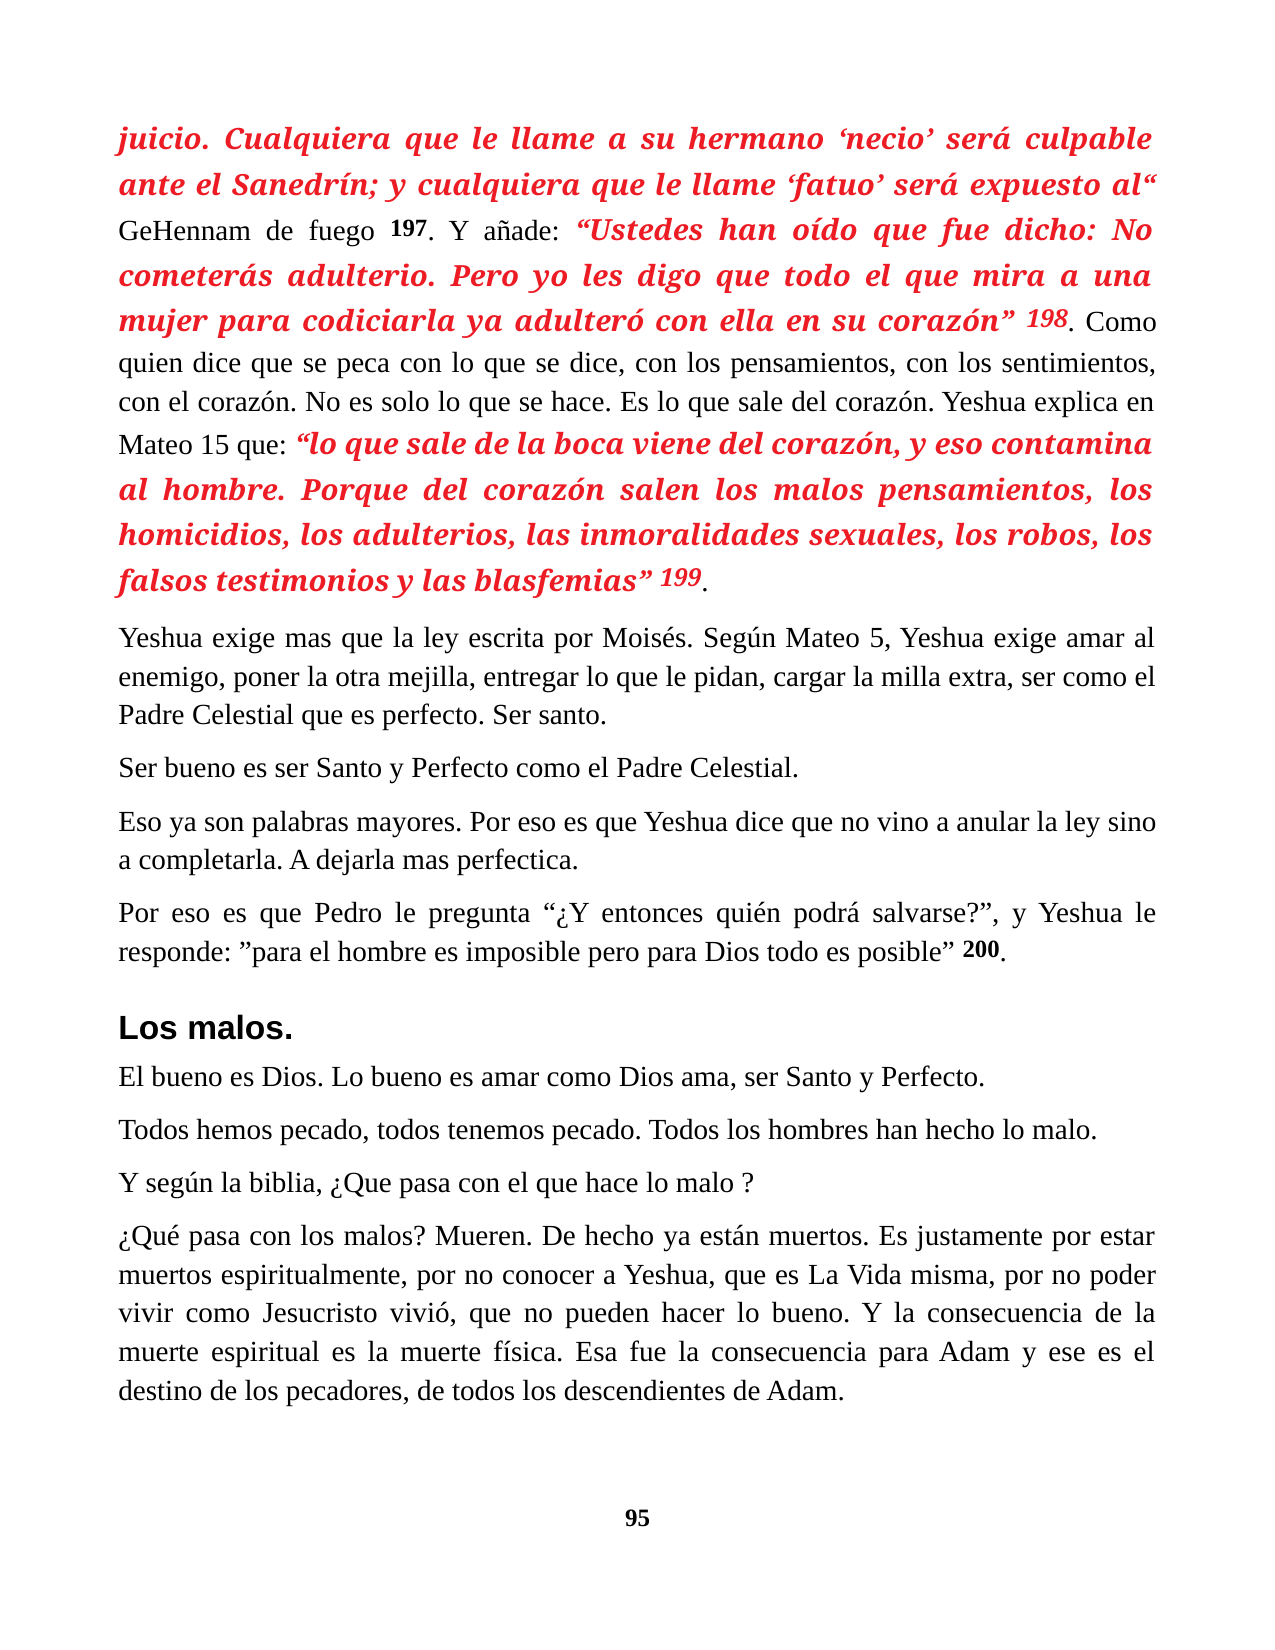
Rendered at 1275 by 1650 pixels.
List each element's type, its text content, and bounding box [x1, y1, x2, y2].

text Todos hemos pecado, todos tenemos pecado. Todos los hombres han hecho lo malo. [118, 1112, 1157, 1146]
text Por eso es que Pedro le pregunta “¿Y entonces quién podrá salvarse?”, y Yeshua le responde: ”para el hombre es imposible pero para Dios todo es posible” . [118, 895, 1157, 967]
text Eso ya son palabras mayores. Por eso es que Yeshua dice que no vino a anular la ley sino a completarla. A dejarla mas perfectica. [118, 804, 1157, 876]
text El bueno es Dios. Lo bueno es amar como Dios ama, ser Santo y Perfecto. [118, 1059, 1157, 1093]
subtitle Los malos. [118, 1008, 1157, 1047]
text Ser bueno es ser Santo y Perfecto como el Padre Celestial. [118, 751, 1157, 784]
text ¿Qué pasa con los malos? Mueren. De hecho ya están muertos. Es justamente por estar muertos espiritualmente, por no conocer a Yeshua, que es La Vida misma, por no poder vivir como Jesucristo vivió, que no pueden hacer lo bueno. Y la consecuencia de la muerte espiritual es la muerte física. Esa fue la consecuencia para Adam y ese es el destino de los pecadores, de todos los descendientes de Adam. [118, 1218, 1157, 1406]
text Yeshua exige mas que la ley escrita por Moisés. Según Mateo 5, Yeshua exige amar al enemigo, poner la otra mejilla, entregar lo que le pidan, cargar la milla extra, ser como el Padre Celestial que es perfecto. Ser santo. [118, 620, 1157, 731]
text juicio. Cualquiera que le llame a su hermano ‘necio’ será culpable ante el Sanedrín; y cualquiera que le llame ‘fatuo’ será expuesto al“ GeHennam de fuego . Y añade: “Ustedes han oído que fue dicho: No cometerás adulterio. Pero yo les digo que todo el que mira a una mujer para codiciarla ya adulteró con ella en su corazón” . Como quien dice que se peca con lo que se dice, con los pensamientos, con los sentimientos, con el corazón. No es solo lo que se hace. Es lo que sale del corazón. Yeshua explica en Mateo 15 que: “lo que sale de la boca viene del corazón, y eso contamina al hombre. Porque del corazón salen los malos pensamientos, los homicidios, los adulterios, las inmoralidades sexuales, los robos, los falsos testimonios y las blasfemias” . [118, 118, 1157, 600]
text Y según la biblia, ¿Que pasa con el que hace lo malo ? [118, 1165, 1157, 1199]
